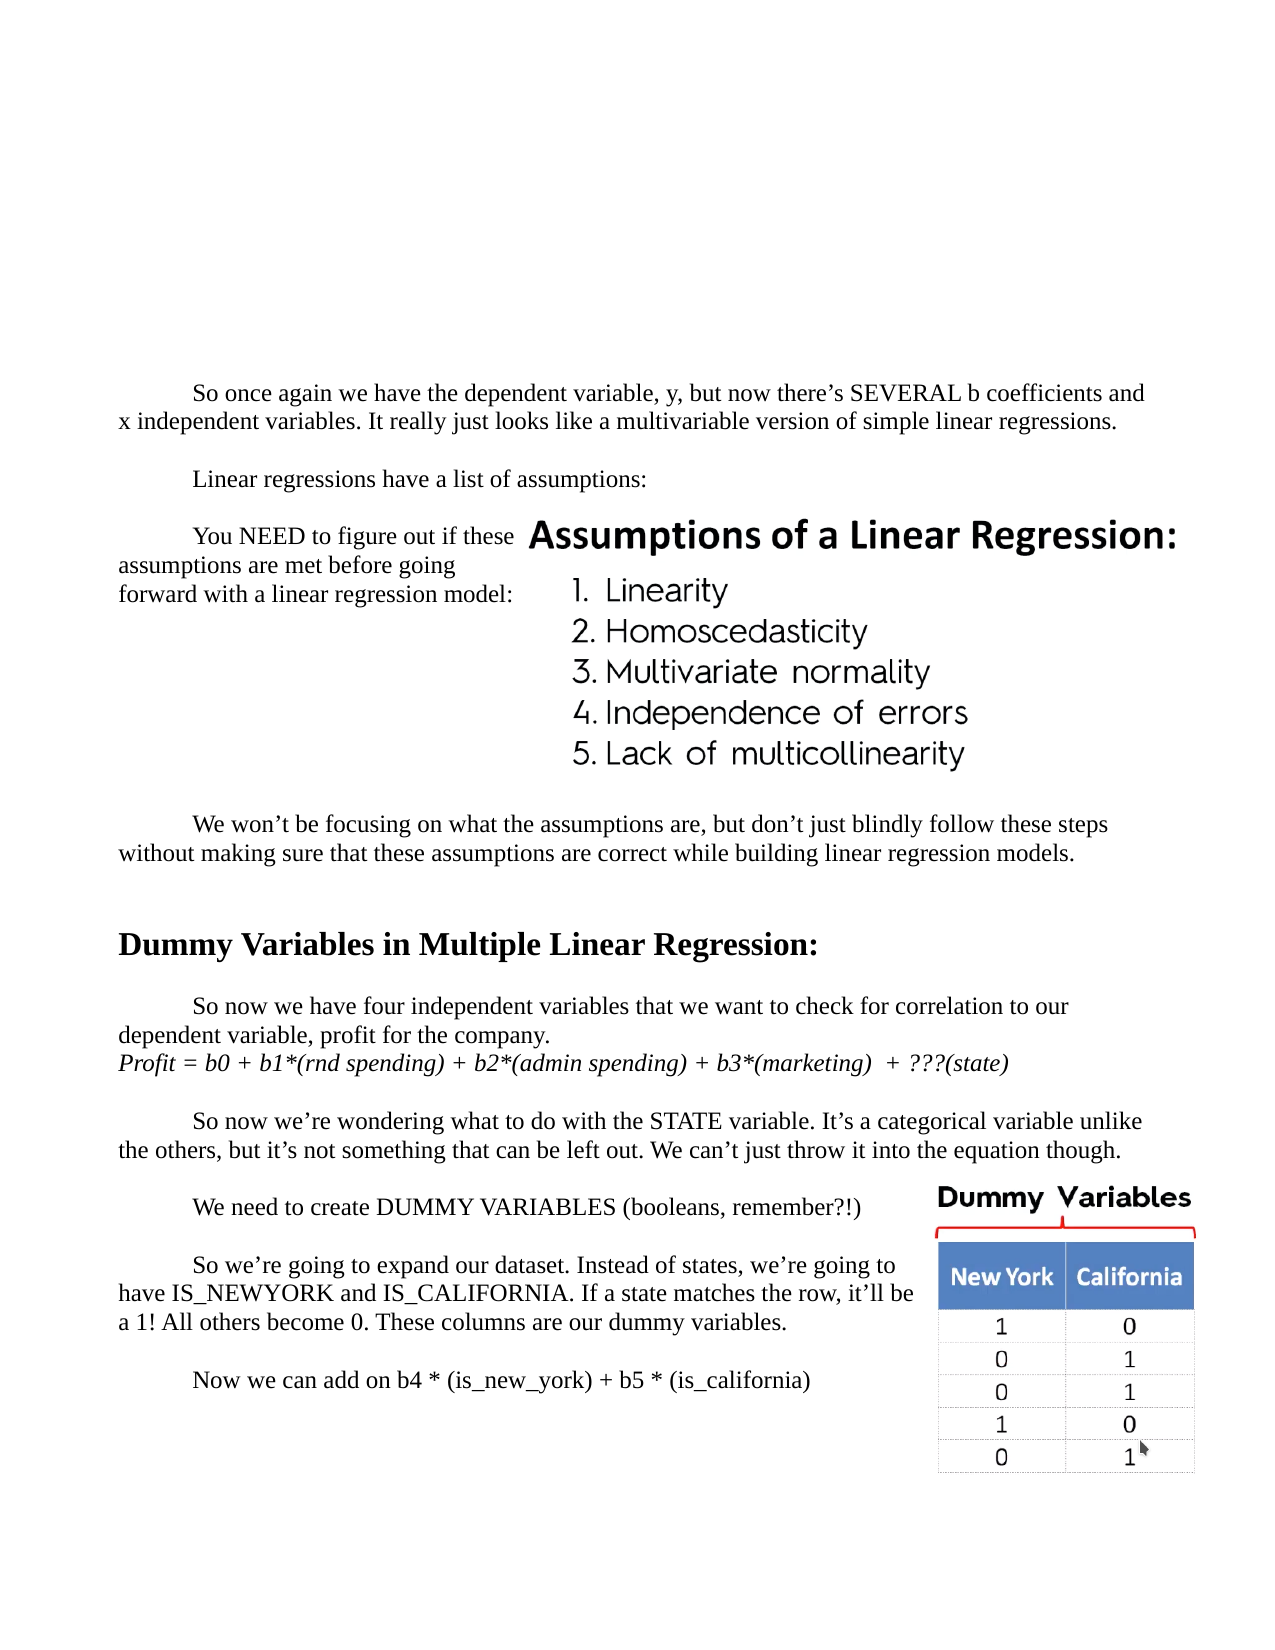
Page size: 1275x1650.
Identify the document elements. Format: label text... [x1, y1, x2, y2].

text We need to create DUMMY VARIABLES (booleans, remember?!) [118, 1192, 924, 1221]
text So now we’re wondering what to do with the STATE variable. It’s a categorical variable unlike the others, but it’s not something that can be left out. We can’t just throw it into the equation though. [118, 1106, 1157, 1163]
text Dummy Variables in Multiple Linear Regression: [118, 924, 1157, 962]
text Linear regressions have a list of assumptions: [118, 464, 1157, 493]
picture [521, 506, 1203, 782]
text Now we can add on b4 * (is_new_york) + b5 * (is_california) [118, 1365, 924, 1393]
text We won’t be focusing on what the assumptions are, but don’t just blindly follow these steps without making sure that these assumptions are correct while building linear regression models. [118, 809, 1157, 866]
text Profit = b0 + b1*(rnd spending) + b2*(admin spending) + b3*(marketing) + ???(state) [118, 1048, 1157, 1077]
text So once again we have the dependent variable, y, but now there’s SEVERAL b coefficients and x independent variables. It really just looks like a multivariable version of simple linear regressions. [118, 378, 1157, 435]
text So now we have four independent variables that we want to check for correlation to our dependent variable, profit for the company. [118, 991, 1157, 1048]
text So we’re going to expand our dataset. Instead of states, we’re going to have IS_NEWYORK and IS_CALIFORNIA. If a state matches the row, it’ll be a 1! All others become 0. These columns are our dummy variables. [118, 1250, 924, 1336]
text You NEED to figure out if these assumptions are met before going forward with a linear regression model: [118, 521, 521, 608]
picture [924, 1176, 1209, 1485]
